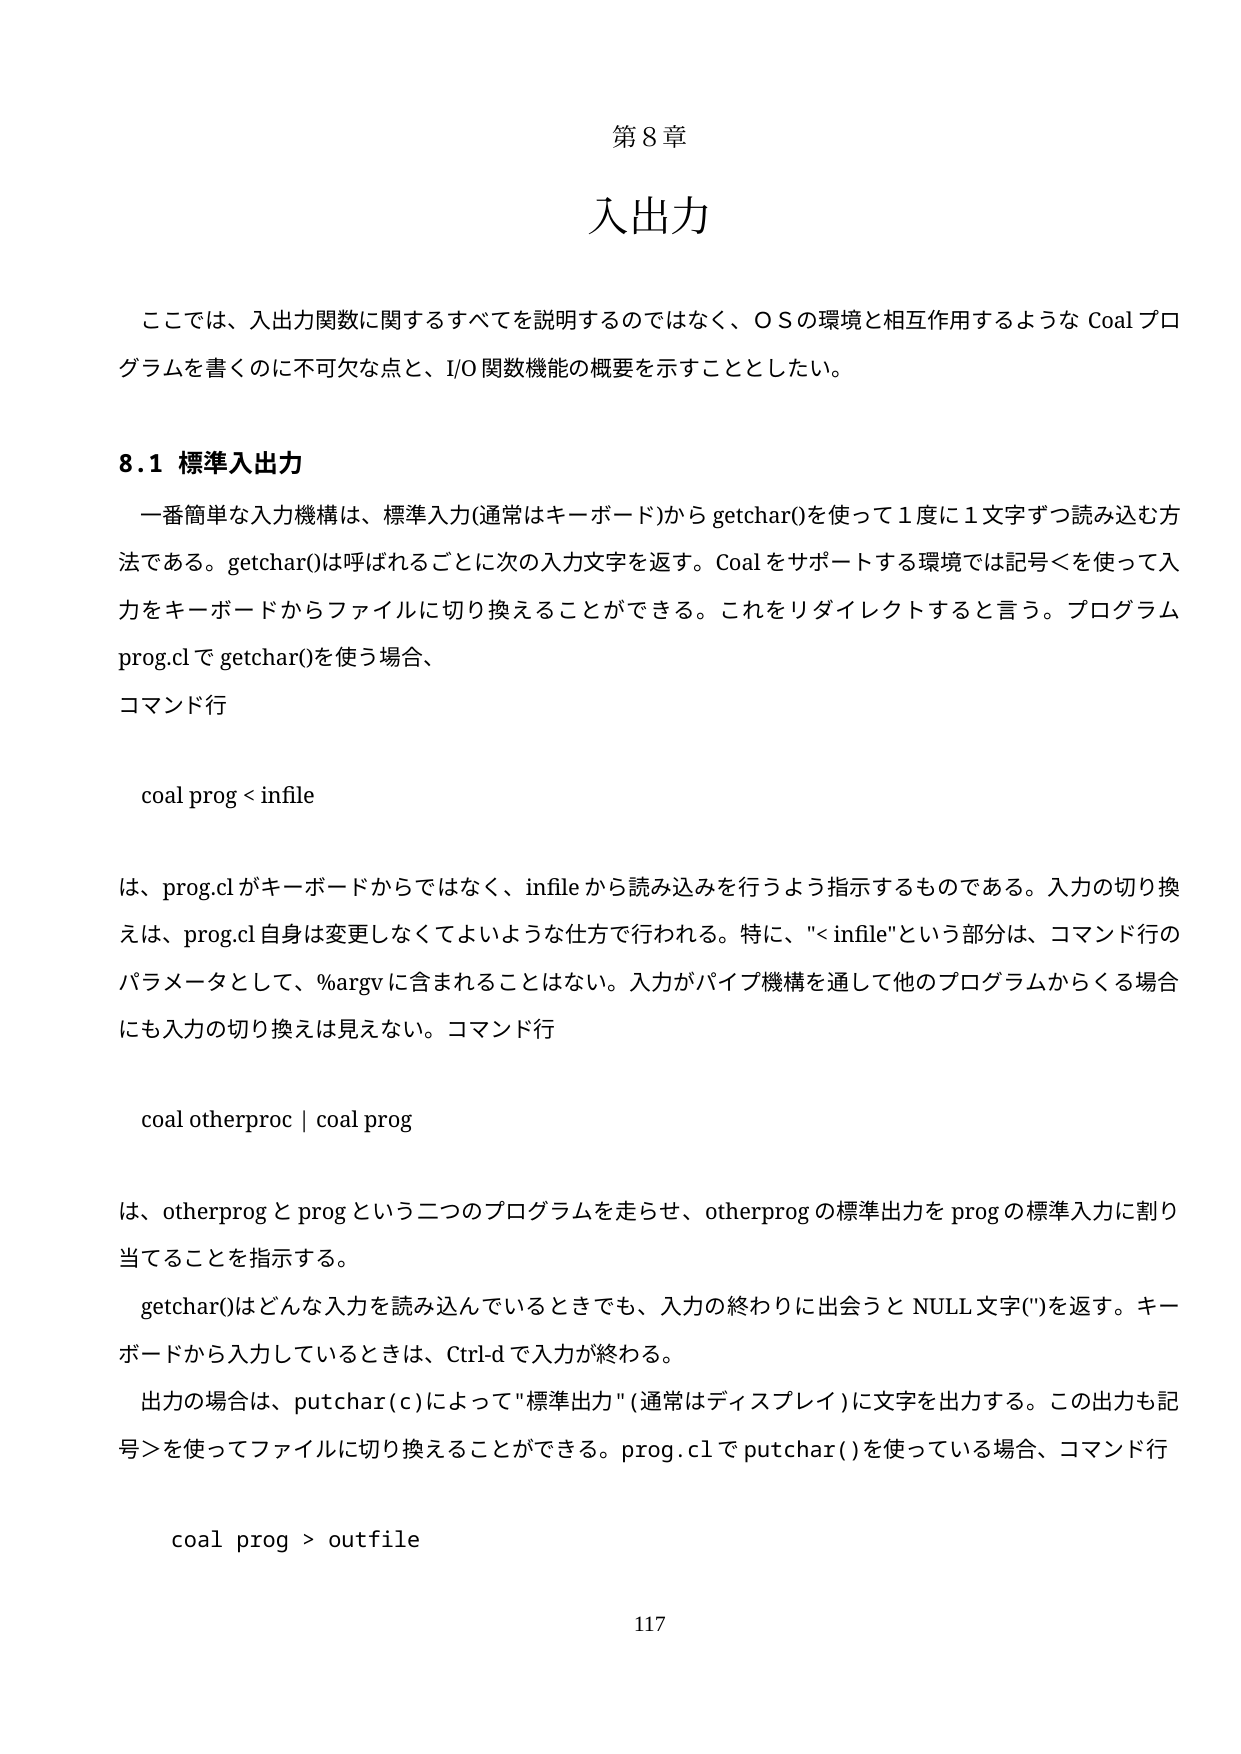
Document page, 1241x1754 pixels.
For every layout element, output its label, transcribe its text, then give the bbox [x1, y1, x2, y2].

text getchar()はどんな入力を読み込んでいるときでも、入力の終わりに出会うとNULL文字('')を返す。キーボードから入力しているときは、Ctrl-dで入力が終わる。 [118, 1289, 1181, 1368]
text 出力の場合は、putchar(c)によって"標準出力"(通常はディスプレイ)に文字を出力する。この出力も記号＞を使ってファイルに切り換えることができる。prog.clでputchar()を使っている場合、コマンド行 [118, 1384, 1181, 1463]
text coal otherproc | coal prog [118, 1104, 1181, 1134]
text は、otherprogとprogという二つのプログラムを走らせ、otherprogの標準出力をprogの標準入力に割り当てることを指示する。 [118, 1194, 1181, 1273]
text ここでは、入出力関数に関するすべてを説明するのではなく、ＯＳの環境と相互作用するようなCoalプログラムを書くのに不可欠な点と、I/O関数機能の概要を示すこととしたい。 [118, 303, 1181, 383]
text coal prog < infile [118, 780, 1181, 810]
text 一番簡単な入力機構は、標準入力(通常はキーボード)からgetchar()を使って１度に１文字ずつ読み込む方法である。getchar()は呼ばれるごとに次の入力文字を返す。Coalをサポートする環境では記号＜を使って入力をキーボードからファイルに切り換えることができる。これをリダイレクトすると言う。プログラムprog.clでgetchar()を使う場合、 [118, 498, 1181, 672]
text 第８章 [118, 118, 1181, 154]
text コマンド行 [118, 688, 1181, 719]
text coal prog > outfile [118, 1524, 1181, 1554]
text は、prog.clがキーボードからではなく、infileから読み込みを行うよう指示するものである。入力の切り換えは、prog.cl自身は変更しなくてよいような仕方で行われる。特に、"< infile"という部分は、コマンド行のパラメータとして、%argvに含まれることはない。入力がパイプ機構を通して他のプログラムからくる場合にも入力の切り換えは見えない。コマンド行 [118, 869, 1181, 1044]
text 8.1 標準入出力 [118, 443, 1181, 479]
text 入出力 [118, 184, 1181, 244]
